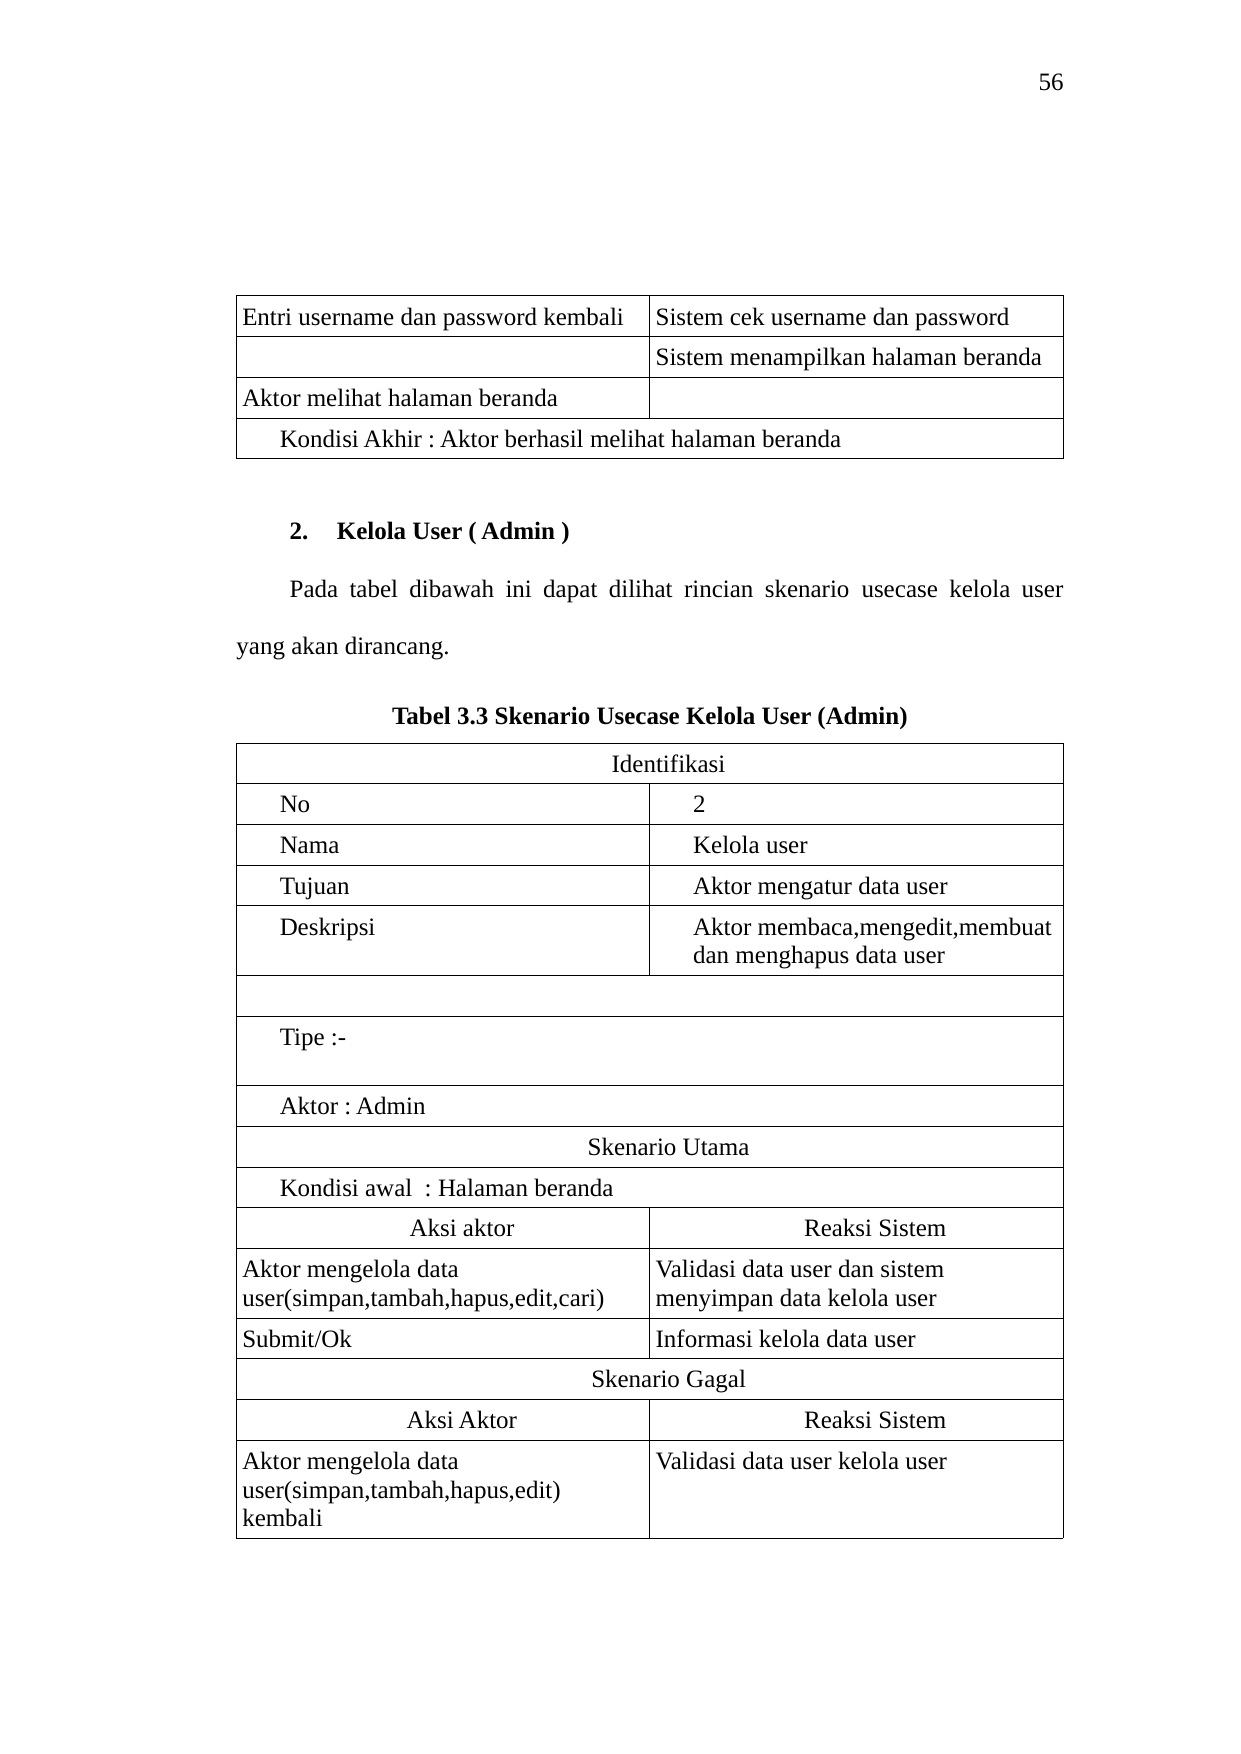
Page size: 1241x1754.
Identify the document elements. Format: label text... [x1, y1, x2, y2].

table_cell Skenario Gagal [237, 1359, 1063, 1399]
table_cell Aktor membaca,mengedit,membuat dan menghapus data user [650, 906, 1063, 975]
table_cell Aktor mengelola data user(simpan,tambah,hapus,edit) kembali [237, 1441, 649, 1538]
table_cell Kelola user [650, 825, 1063, 865]
table_cell [650, 378, 1063, 417]
table_cell Aktor mengatur data user [650, 866, 1063, 905]
table_cell Reaksi Sistem [650, 1400, 1063, 1440]
table_cell Validasi data user kelola user [650, 1441, 1063, 1538]
table_cell [237, 976, 1063, 1016]
table_cell Nama [237, 825, 649, 865]
table_cell Skenario Utama [237, 1127, 1063, 1167]
table_cell Deskripsi [237, 906, 649, 975]
table_cell Entri username dan password kembali [237, 296, 649, 336]
table_cell Informasi kelola data user [650, 1319, 1063, 1358]
table_cell Submit/Ok [237, 1319, 649, 1358]
table_cell Aksi aktor [237, 1208, 649, 1248]
table_cell 2 [650, 784, 1063, 824]
table_cell Aktor : Admin [237, 1086, 1063, 1126]
table_cell Sistem cek username dan password [650, 296, 1063, 336]
table_header Identifikasi [237, 744, 1063, 783]
table_cell No [237, 784, 649, 824]
table_cell Kondisi awal : Halaman beranda [237, 1168, 1063, 1207]
text Tabel 3.3 Skenario Usecase Kelola User (Admin) [236, 701, 1063, 730]
table_cell Tipe :- [237, 1017, 1063, 1085]
table_cell Aktor mengelola data user(simpan,tambah,hapus,edit,cari) [237, 1249, 649, 1317]
text Pada tabel dibawah ini dapat dilihat rincian skenario usecase kelola user yang akan dirancang. [236, 574, 1063, 660]
table_cell Validasi data user dan sistem menyimpan data kelola user [650, 1249, 1063, 1317]
table_cell Kondisi Akhir : Aktor berhasil melihat halaman beranda [237, 419, 1063, 458]
table_cell Reaksi Sistem [650, 1208, 1063, 1248]
table_cell Tujuan [237, 866, 649, 905]
table_cell Sistem menampilkan halaman beranda [650, 337, 1063, 377]
table_cell [237, 337, 649, 377]
list Kelola User ( Admin ) [289, 516, 1063, 545]
table_cell Aktor melihat halaman beranda [237, 378, 649, 417]
table_cell Aksi Aktor [237, 1400, 649, 1440]
